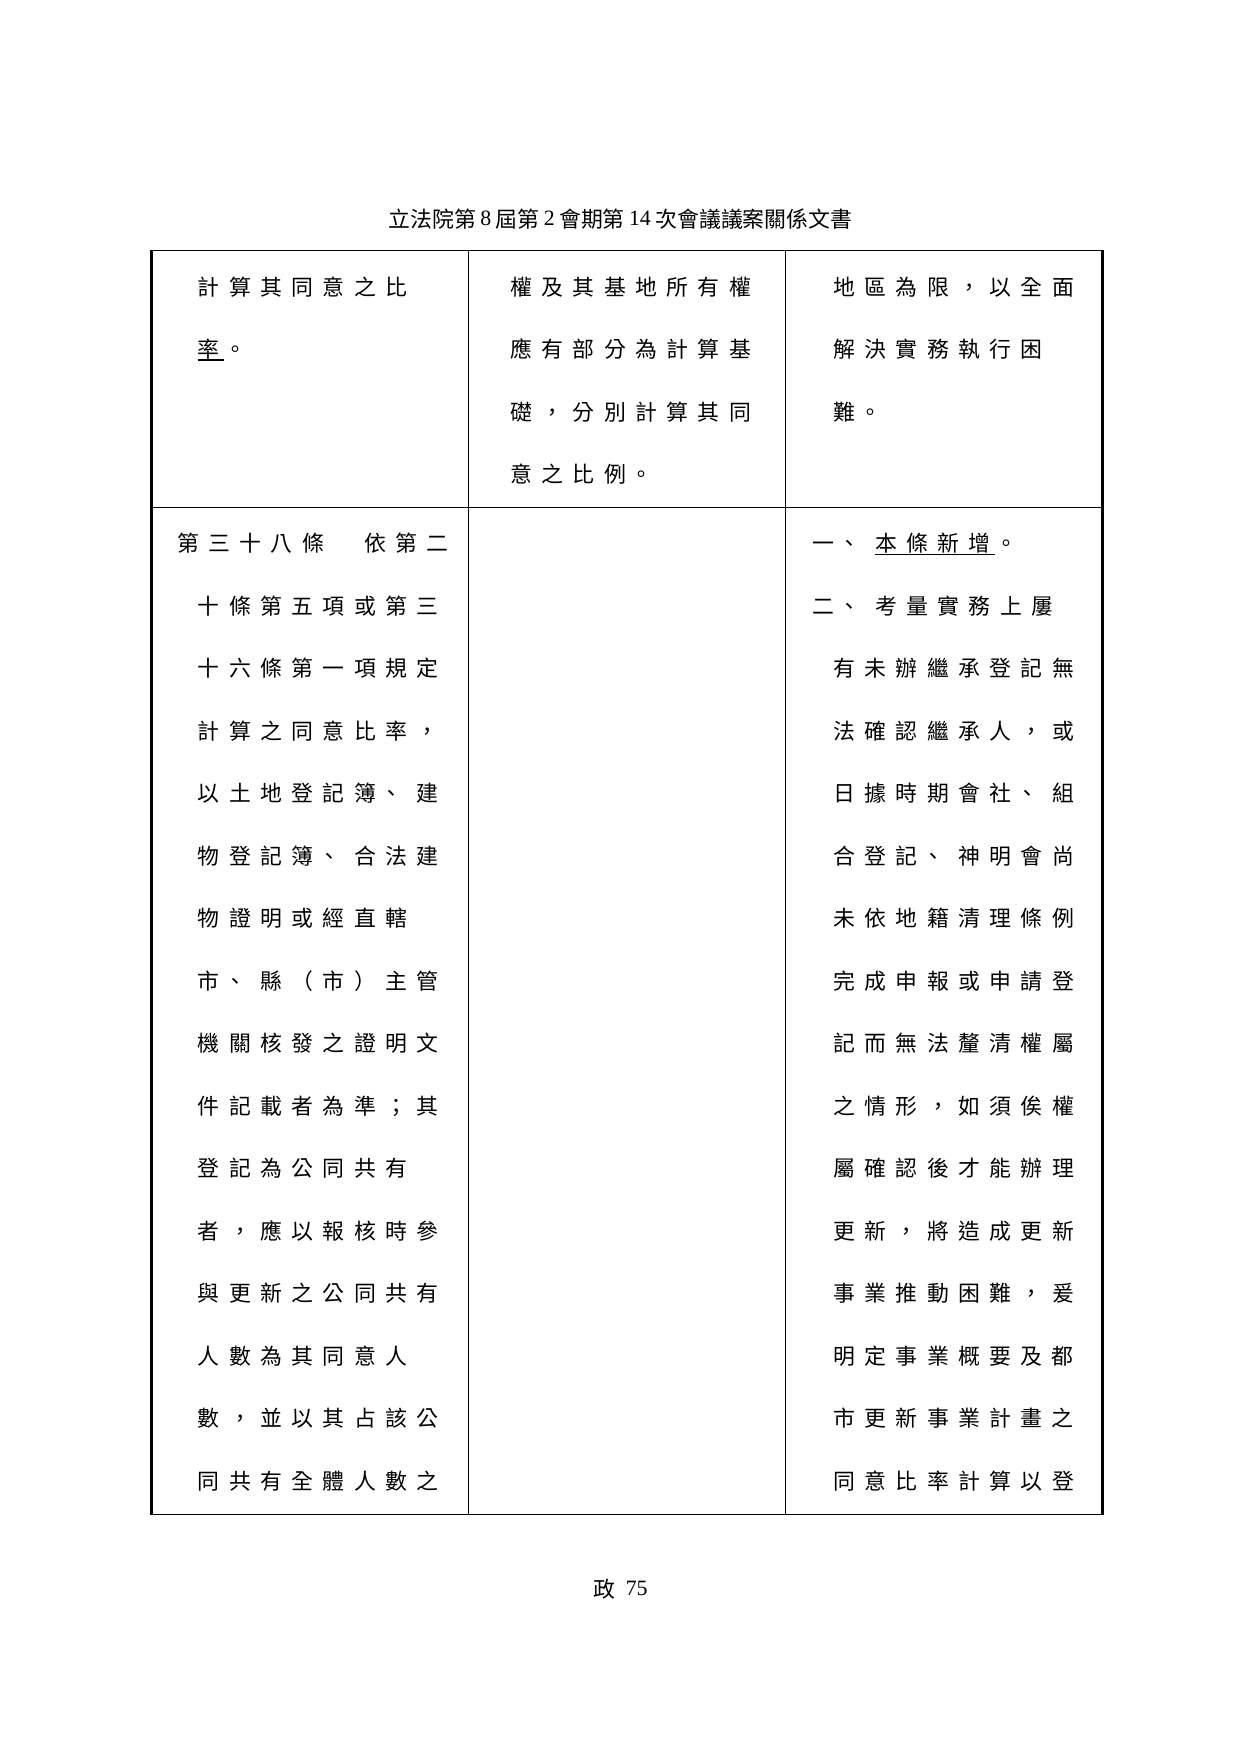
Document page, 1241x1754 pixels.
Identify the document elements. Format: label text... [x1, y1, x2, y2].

table_cell 地區為限，以全面解決實務執行困難。 [786, 251, 1101, 507]
table_cell 計算其同意之比率。 [153, 251, 468, 507]
table_cell 第三十八條 依第二十條第五項或第三十六條第一項規定計算之同意比率，以土地登記簿、建物登記簿、合法建物證明或經直轄市、縣（市）主管機關核發之證明文件記載者為準；其登記為公同共有者，應以報核時參與更新之公同共有人數為其同意人數，並以其占該公同共有全體人數之 [153, 508, 468, 1514]
table_cell [469, 508, 785, 1514]
table_cell 權及其基地所有權應有部分為計算基礎，分別計算其同意之比例。 [469, 251, 785, 507]
table_cell 一、本條新增。 二、考量實務上屢有未辦繼承登記無法確認繼承人，或日據時期會社、組合登記、神明會尚未依地籍清理條例完成申報或申請登記而無法釐清權屬之情形，如須俟權屬確認後才能辦理更新，將造成更新事業推動困難，爰明定事業概要及都市更新事業計畫之同意比率計算以登 [786, 508, 1101, 1514]
